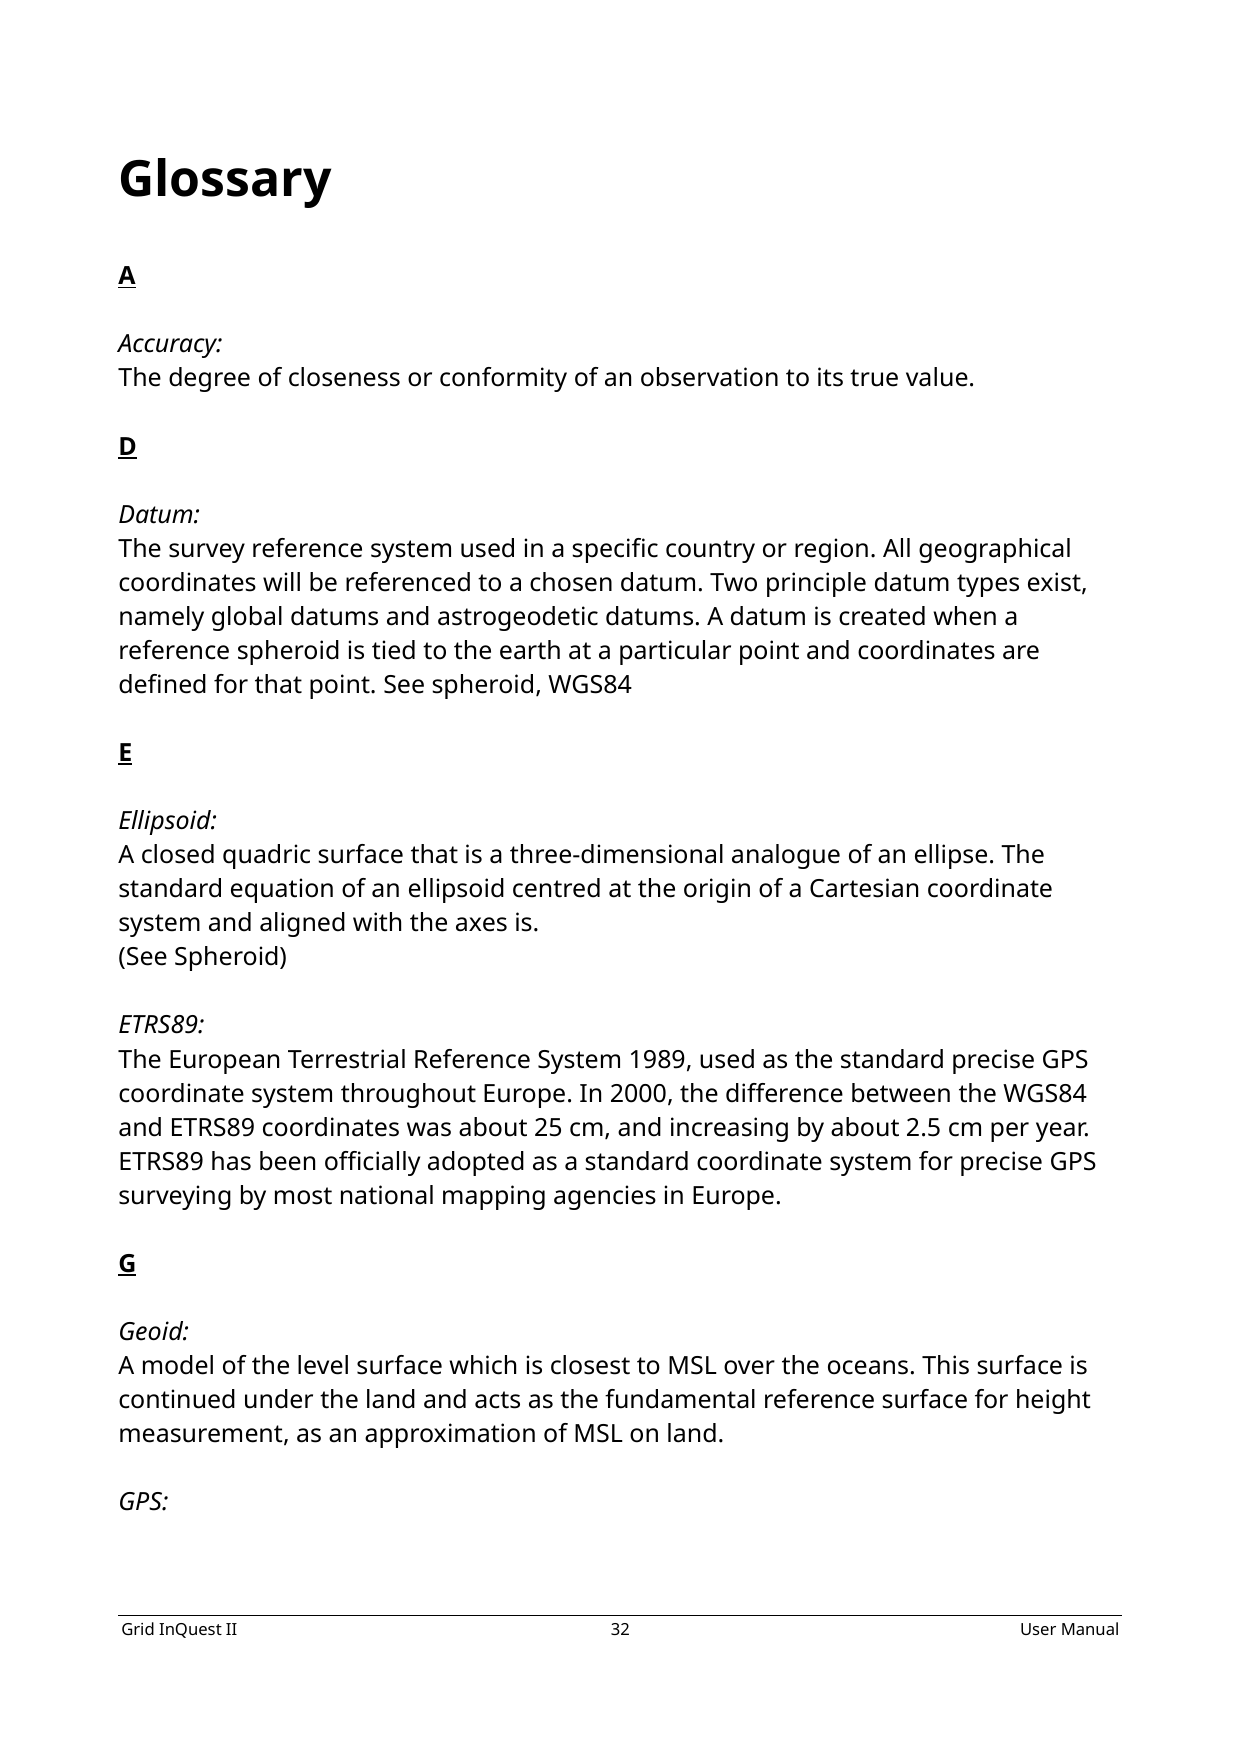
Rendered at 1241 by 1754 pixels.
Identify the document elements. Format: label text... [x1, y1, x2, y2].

text ETRS89: [118, 1007, 1122, 1041]
text The survey reference system used in a specific country or region. All geographical coordinates will be referenced to a chosen datum. Two principle datum types exist, namely global datums and astrogeodetic datums. A datum is created when a reference spheroid is tied to the earth at a particular point and coordinates are defined for that point. See spheroid, WGS84 [118, 530, 1122, 701]
text (See Spheroid) [118, 939, 1122, 973]
text E [118, 735, 1122, 769]
text Accuracy: [118, 326, 1122, 360]
text Datum: [118, 496, 1122, 530]
text A closed quadric surface that is a three-dimensional analogue of an ellipse. The standard equation of an ellipsoid centred at the origin of a Cartesian coordinate system and aligned with the axes is. [118, 837, 1122, 939]
text G [118, 1246, 1122, 1280]
text A model of the level surface which is closest to MSL over the oceans. This surface is continued under the land and acts as the fundamental reference surface for height measurement, as an approximation of MSL on land. [118, 1348, 1122, 1450]
text Geoid: [118, 1314, 1122, 1348]
text A [118, 258, 1122, 292]
text D [118, 428, 1122, 462]
subtitle Glossary [118, 143, 1122, 211]
text The European Terrestrial Reference System 1989, used as the standard precise GPS coordinate system throughout Europe. In 2000, the difference between the WGS84 and ETRS89 coordinates was about 25 cm, and increasing by about 2.5 cm per year. ETRS89 has been officially adopted as a standard coordinate system for precise GPS surveying by most national mapping agencies in Europe. [118, 1041, 1122, 1212]
text GPS: [118, 1484, 1122, 1518]
text The degree of closeness or conformity of an observation to its true value. [118, 360, 1122, 394]
text Ellipsoid: [118, 803, 1122, 837]
